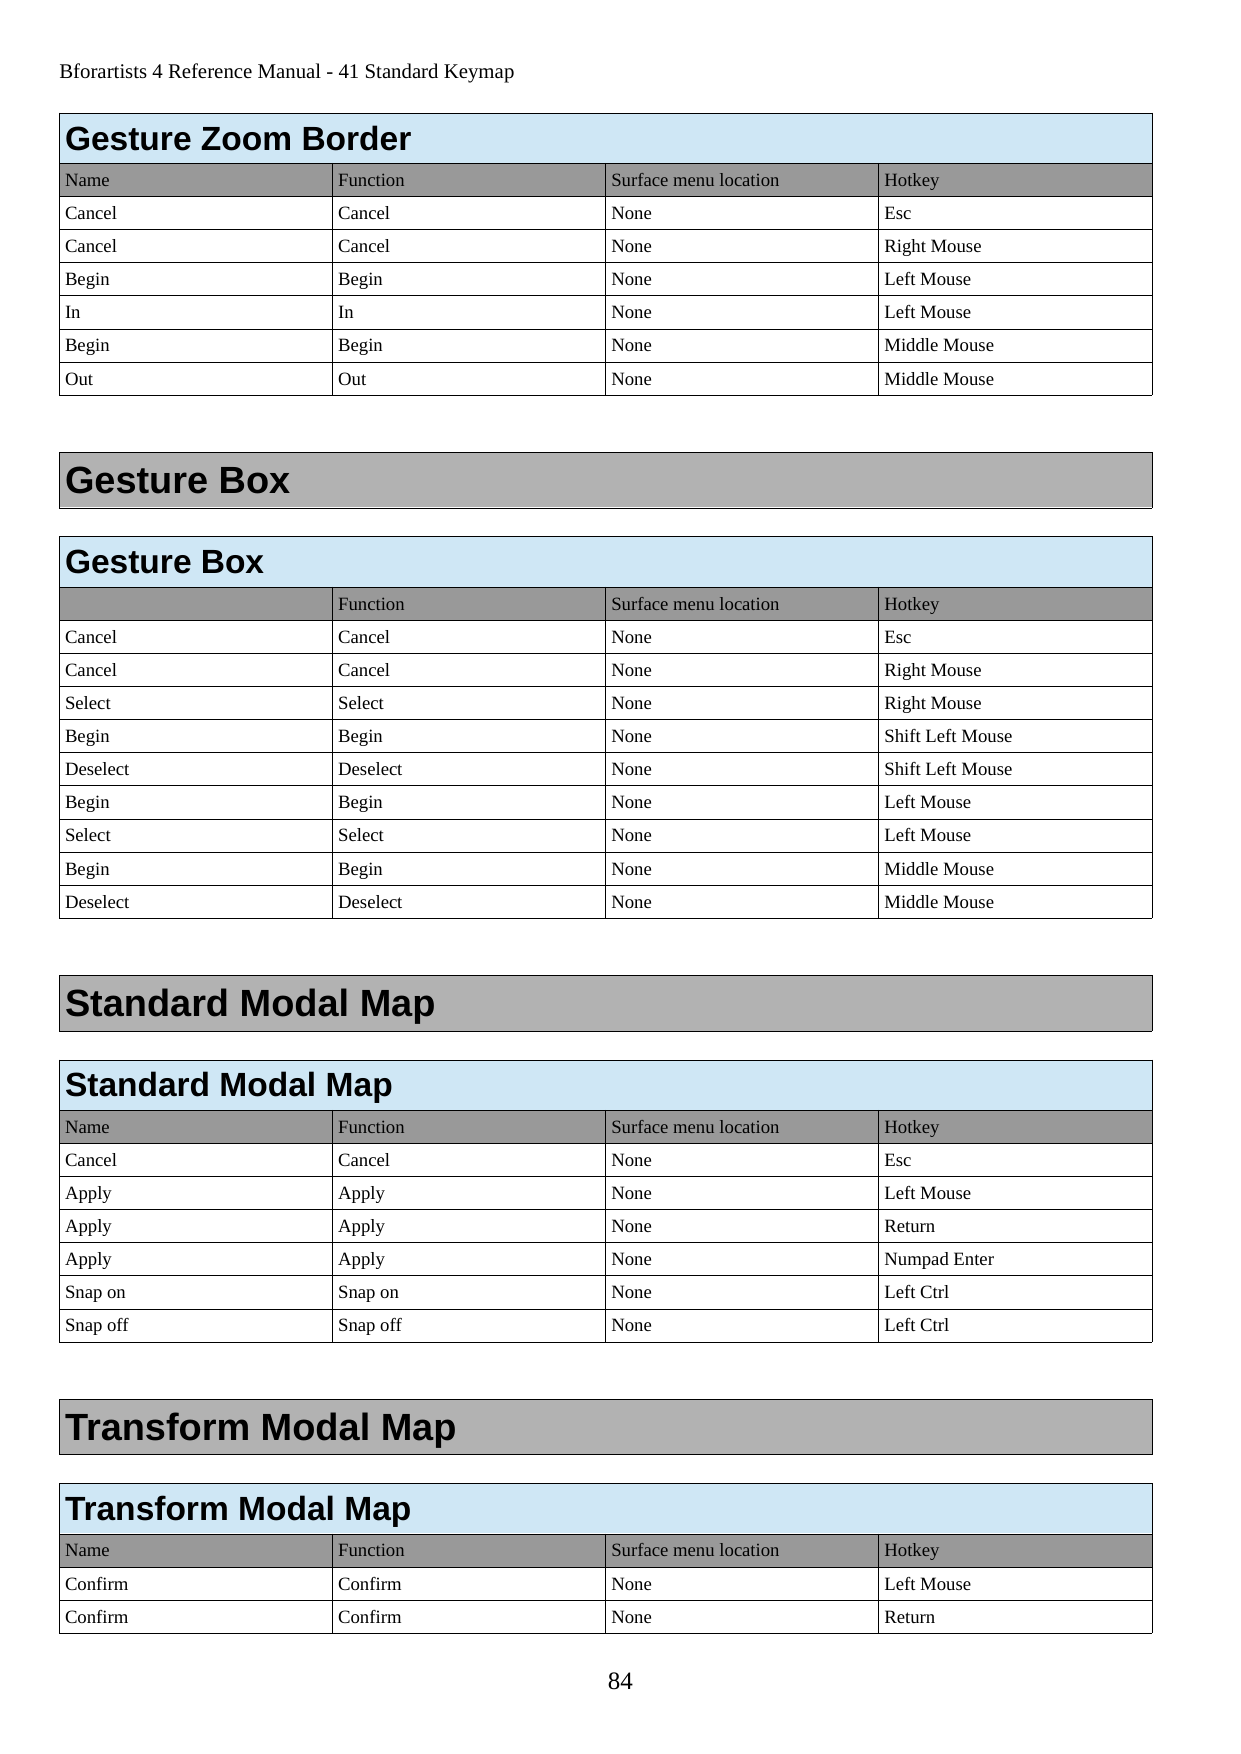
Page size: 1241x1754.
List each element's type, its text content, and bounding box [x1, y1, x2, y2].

table_cell Middle Mouse [879, 363, 1152, 395]
table_cell Hotkey [879, 164, 1152, 196]
table_cell Snap on [60, 1276, 332, 1308]
table_cell None [606, 786, 878, 818]
table_cell Surface menu location [606, 588, 878, 620]
table_cell Apply [60, 1210, 332, 1242]
table_cell Left Ctrl [879, 1310, 1152, 1342]
table_cell None [606, 230, 878, 262]
table_cell None [606, 263, 878, 295]
table_cell Surface menu location [606, 1111, 878, 1143]
table_cell Left Mouse [879, 786, 1152, 818]
table_cell Snap off [60, 1310, 332, 1342]
table_cell None [606, 753, 878, 785]
table_cell Apply [333, 1243, 605, 1275]
table_cell Select [333, 820, 605, 852]
table_cell Hotkey [879, 1535, 1152, 1567]
table_cell Shift Left Mouse [879, 720, 1152, 752]
table_cell None [606, 1177, 878, 1209]
table_cell Left Mouse [879, 820, 1152, 852]
table_cell Deselect [333, 886, 605, 918]
table_cell Select [60, 687, 332, 719]
table_cell Esc [879, 197, 1152, 229]
table_cell Begin [333, 853, 605, 885]
table_cell Middle Mouse [879, 853, 1152, 885]
table_cell Esc [879, 621, 1152, 653]
table_cell None [606, 687, 878, 719]
table_cell None [606, 363, 878, 395]
table_cell Confirm [333, 1601, 605, 1633]
table_cell Function [333, 1111, 605, 1143]
table_cell None [606, 1243, 878, 1275]
table_cell Left Mouse [879, 1177, 1152, 1209]
table_header Standard Modal Map [60, 1061, 1152, 1110]
table_cell Left Mouse [879, 263, 1152, 295]
table_cell None [606, 197, 878, 229]
table_cell Function [333, 588, 605, 620]
table_cell Function [333, 164, 605, 196]
table_cell Name [60, 164, 332, 196]
table_cell Deselect [333, 753, 605, 785]
table_cell Cancel [60, 1144, 332, 1176]
table_cell Hotkey [879, 588, 1152, 620]
table_cell None [606, 720, 878, 752]
table_cell None [606, 886, 878, 918]
table_cell None [606, 1144, 878, 1176]
table_cell None [606, 621, 878, 653]
table_cell Cancel [333, 197, 605, 229]
table_cell Name [60, 1111, 332, 1143]
table_cell Cancel [333, 230, 605, 262]
table_cell Begin [60, 720, 332, 752]
table_cell Left Mouse [879, 296, 1152, 328]
table_cell Right Mouse [879, 230, 1152, 262]
table_cell None [606, 654, 878, 686]
table_cell Cancel [333, 1144, 605, 1176]
table_cell Cancel [333, 621, 605, 653]
table_cell Out [333, 363, 605, 395]
table_cell Deselect [60, 753, 332, 785]
table_cell Esc [879, 1144, 1152, 1176]
table_cell In [60, 296, 332, 328]
table_cell Return [879, 1601, 1152, 1633]
table_cell Begin [333, 330, 605, 362]
table_cell Begin [60, 263, 332, 295]
table_cell None [606, 1210, 878, 1242]
table_cell None [606, 1601, 878, 1633]
table_cell Confirm [60, 1601, 332, 1633]
table_cell Begin [333, 720, 605, 752]
table_cell None [606, 330, 878, 362]
table_cell Snap off [333, 1310, 605, 1342]
table_cell None [606, 1276, 878, 1308]
table_cell Select [60, 820, 332, 852]
table_cell Middle Mouse [879, 330, 1152, 362]
table_cell Cancel [60, 197, 332, 229]
table_cell Cancel [60, 230, 332, 262]
table_cell Middle Mouse [879, 886, 1152, 918]
table_cell Left Mouse [879, 1568, 1152, 1600]
table_cell Deselect [60, 886, 332, 918]
table_cell Right Mouse [879, 654, 1152, 686]
table_cell None [606, 820, 878, 852]
table_cell In [333, 296, 605, 328]
table_cell None [606, 1568, 878, 1600]
table_cell Begin [60, 786, 332, 818]
table_cell Cancel [60, 621, 332, 653]
table_cell None [606, 1310, 878, 1342]
table_cell Begin [60, 330, 332, 362]
table_cell Surface menu location [606, 164, 878, 196]
table_cell Confirm [333, 1568, 605, 1600]
table_cell Cancel [333, 654, 605, 686]
table_cell Shift Left Mouse [879, 753, 1152, 785]
table_cell Cancel [60, 654, 332, 686]
table_header Transform Modal Map [60, 1484, 1152, 1533]
table_cell None [606, 296, 878, 328]
table_cell Surface menu location [606, 1535, 878, 1567]
table_cell Apply [60, 1243, 332, 1275]
table_cell Apply [333, 1210, 605, 1242]
table_cell Apply [60, 1177, 332, 1209]
table_cell Right Mouse [879, 687, 1152, 719]
table_cell None [606, 853, 878, 885]
table_cell Select [333, 687, 605, 719]
table_header Gesture Zoom Border [60, 114, 1152, 163]
table_header Gesture Box [60, 453, 1152, 507]
table_cell Apply [333, 1177, 605, 1209]
table_cell Begin [333, 263, 605, 295]
table_header Standard Modal Map [60, 976, 1152, 1031]
table_cell Left Ctrl [879, 1276, 1152, 1308]
table_cell Numpad Enter [879, 1243, 1152, 1275]
table_cell Name [60, 1535, 332, 1567]
table_cell Begin [60, 853, 332, 885]
table_cell [60, 588, 332, 620]
table_cell Function [333, 1535, 605, 1567]
table_header Transform Modal Map [60, 1400, 1152, 1454]
table_cell Snap on [333, 1276, 605, 1308]
table_cell Return [879, 1210, 1152, 1242]
table_header Gesture Box [60, 537, 1152, 587]
table_cell Hotkey [879, 1111, 1152, 1143]
table_cell Begin [333, 786, 605, 818]
table_cell Out [60, 363, 332, 395]
table_cell Confirm [60, 1568, 332, 1600]
